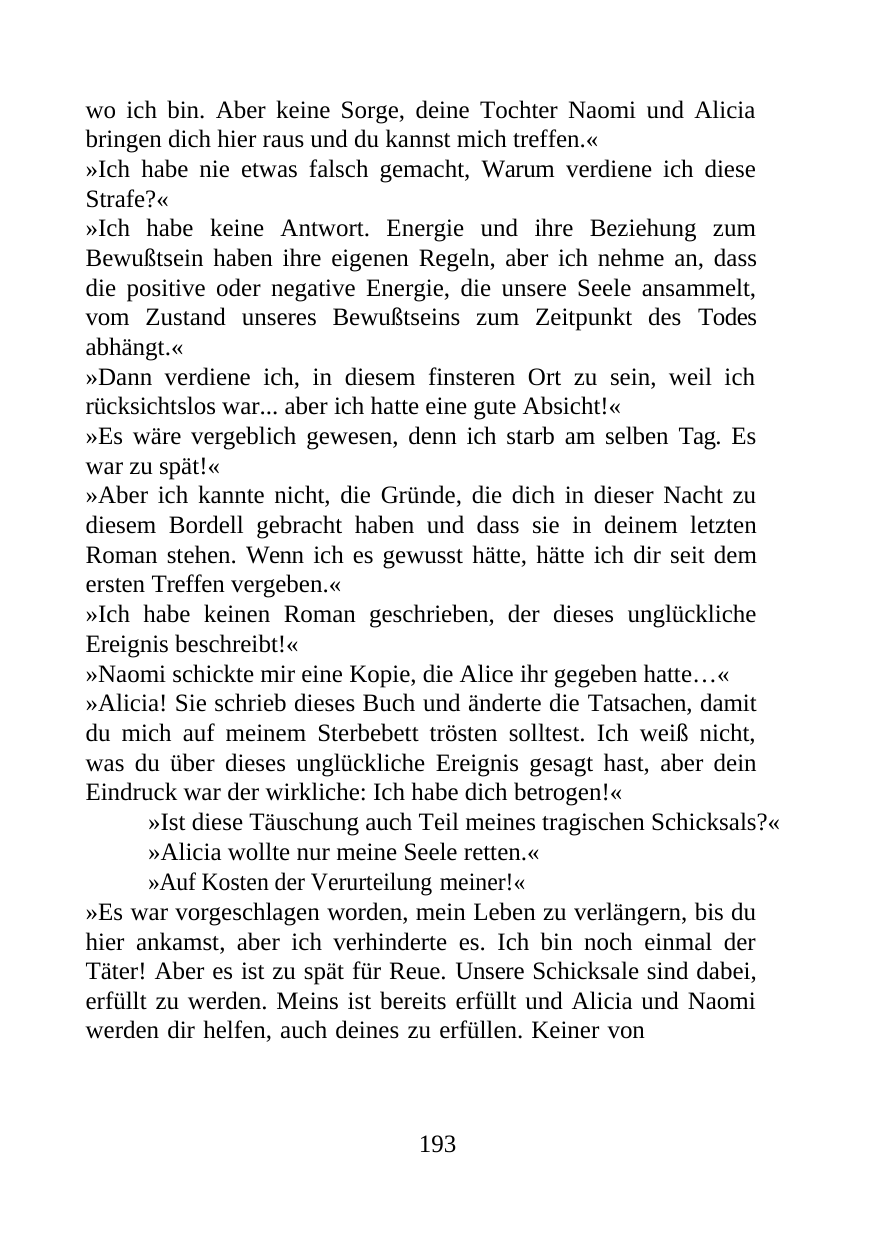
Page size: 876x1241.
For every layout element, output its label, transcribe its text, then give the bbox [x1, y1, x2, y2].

text »Ich habe keinen Roman geschrieben, der dieses unglückliche Ereignis beschreibt!« [85, 599, 757, 658]
text »Dann verdiene ich, in diesem finsteren Ort zu sein, weil ich rücksichtslos war... aber ich hatte eine gute Absicht!« [85, 362, 756, 420]
text »Es wäre vergeblich gewesen, denn ich starb am selben Tag. Es war zu spät!« [85, 421, 757, 479]
text »Naomi schickte mir eine Kopie, die Alice ihr gegeben hatte…« [85, 659, 756, 687]
text »Aber ich kannte nicht, die Gründe, die dich in dieser Nacht zu diesem Bordell gebracht haben und dass sie in deinem letzten Roman stehen. Wenn ich es gewusst hätte, hätte ich dir seit dem ersten Treffen vergeben.« [85, 481, 757, 598]
text »Ich habe nie etwas falsch gemacht, Warum verdiene ich diese Strafe?« [85, 154, 756, 212]
text wo ich bin. Aber keine Sorge, deine Tochter Naomi und Alicia bringen dich hier raus und du kannst mich treffen.« [85, 95, 757, 153]
text »Ich habe keine Antwort. Energie und ihre Beziehung zum Bewußtsein haben ihre eigenen Regeln, aber ich nehme an, dass die positive oder negative Energie, die unsere Seele ansammelt, vom Zustand unseres Bewußtseins zum Zeitpunkt des Todes abhängt.« [85, 213, 757, 361]
text »Alicia! Sie schrieb dieses Buch und änderte die Tatsachen, damit du mich auf meinem Sterbebett trösten solltest. Ich weiß nicht, was du über dieses unglückliche Ereignis gesagt hast, aber dein Eindruck war der wirkliche: Ich habe dich betrogen!« [85, 688, 757, 806]
text »Alicia wollte nur meine Seele retten.« [148, 837, 789, 866]
text »Ist diese Täuschung auch Teil meines tragischen Schicksals?« [148, 807, 789, 836]
text »Es war vorgeschlagen worden, mein Leben zu verlängern, bis du hier ankamst, aber ich verhinderte es. Ich bin noch einmal der Täter! Aber es ist zu spät für Reue. Unsere Schicksale sind dabei, erfüllt zu werden. Meins ist bereits erfüllt und Alicia und Naomi werden dir helfen, auch deines zu erfüllen. Keiner von [85, 897, 757, 1044]
text »Auf Kosten der Verurteilung meiner!« [148, 867, 789, 896]
